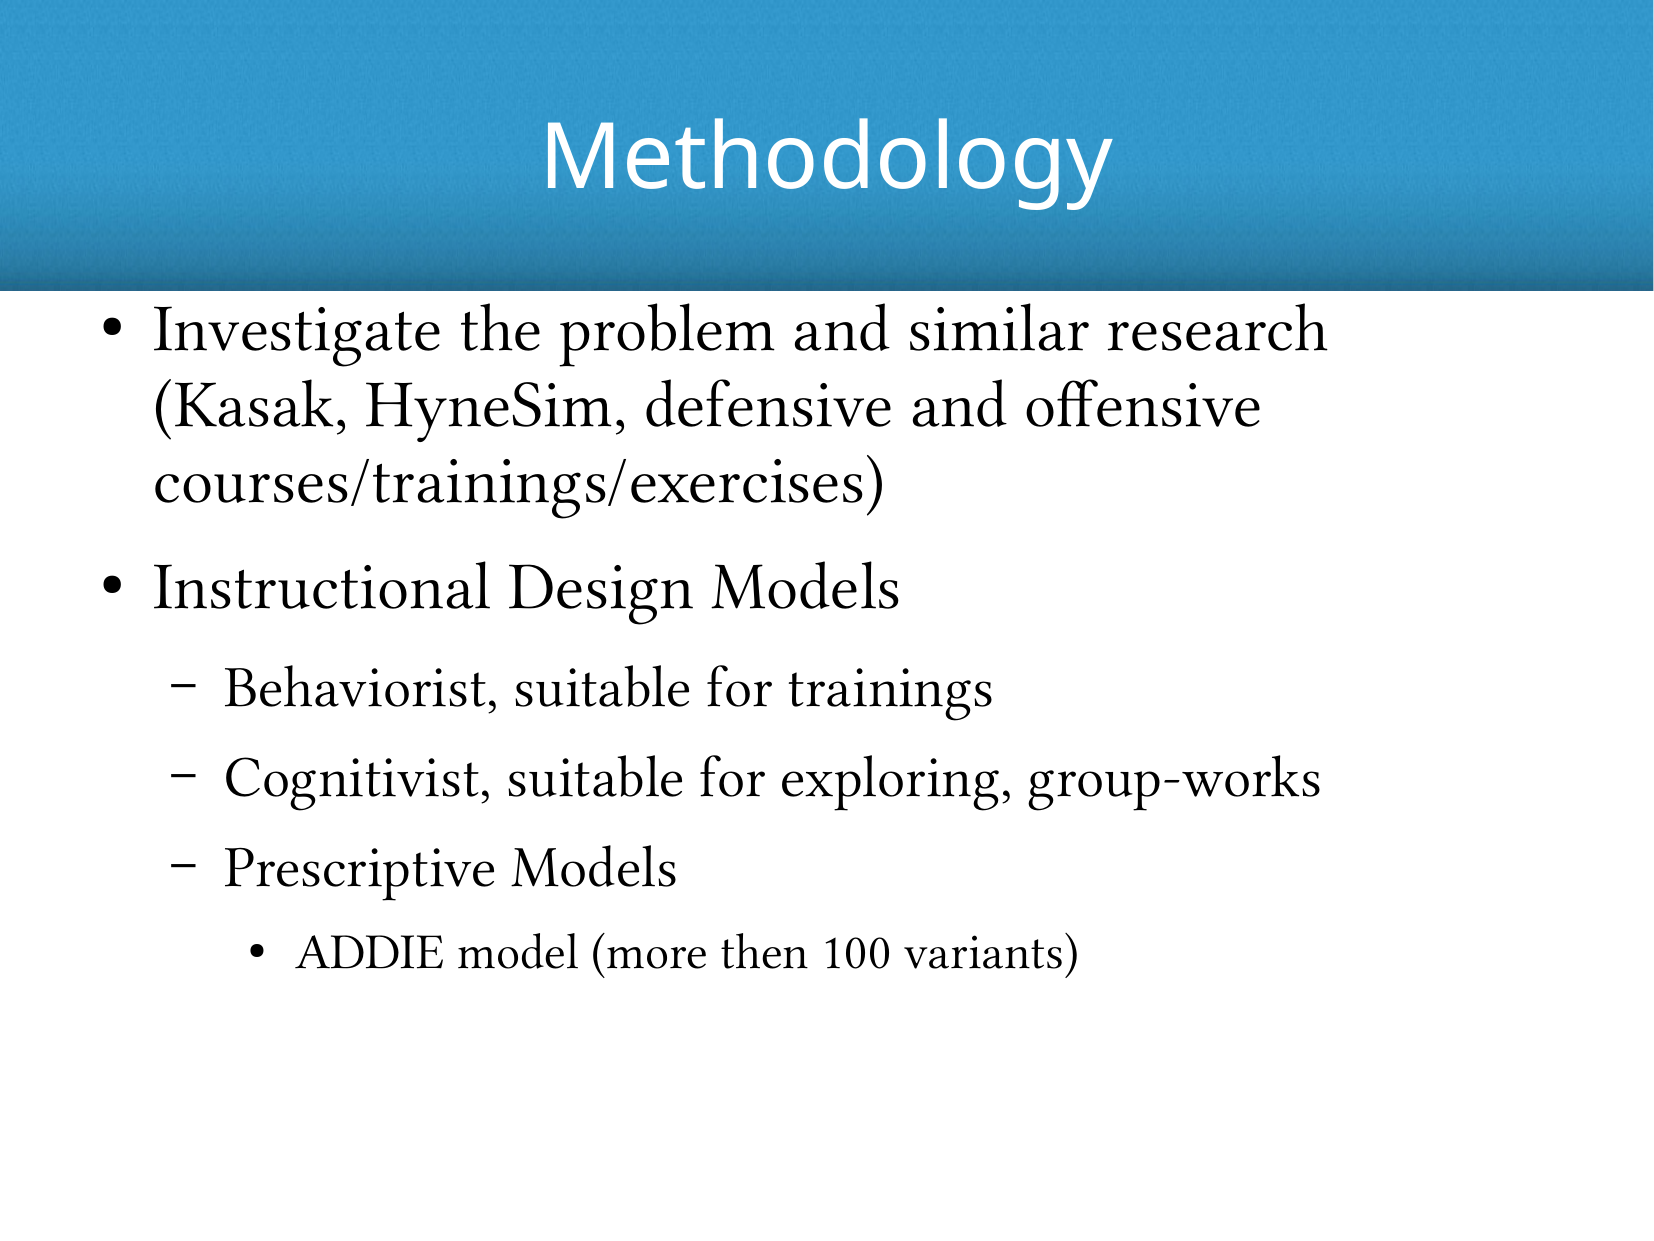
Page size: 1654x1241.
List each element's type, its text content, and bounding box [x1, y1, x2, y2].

title Methodology [82, 49, 1571, 257]
picture [0, 0, 1654, 291]
list Investigate the problem and similar research (Kasak, HyneSim, defensive and offensive courses/trainings/exercises) Instructional Design Models Behaviorist, suitable for trainings Cognitivist, suitable for exploring, group-works Prescriptive Models ADDIE model (more then 100 variants) [82, 290, 1538, 1010]
